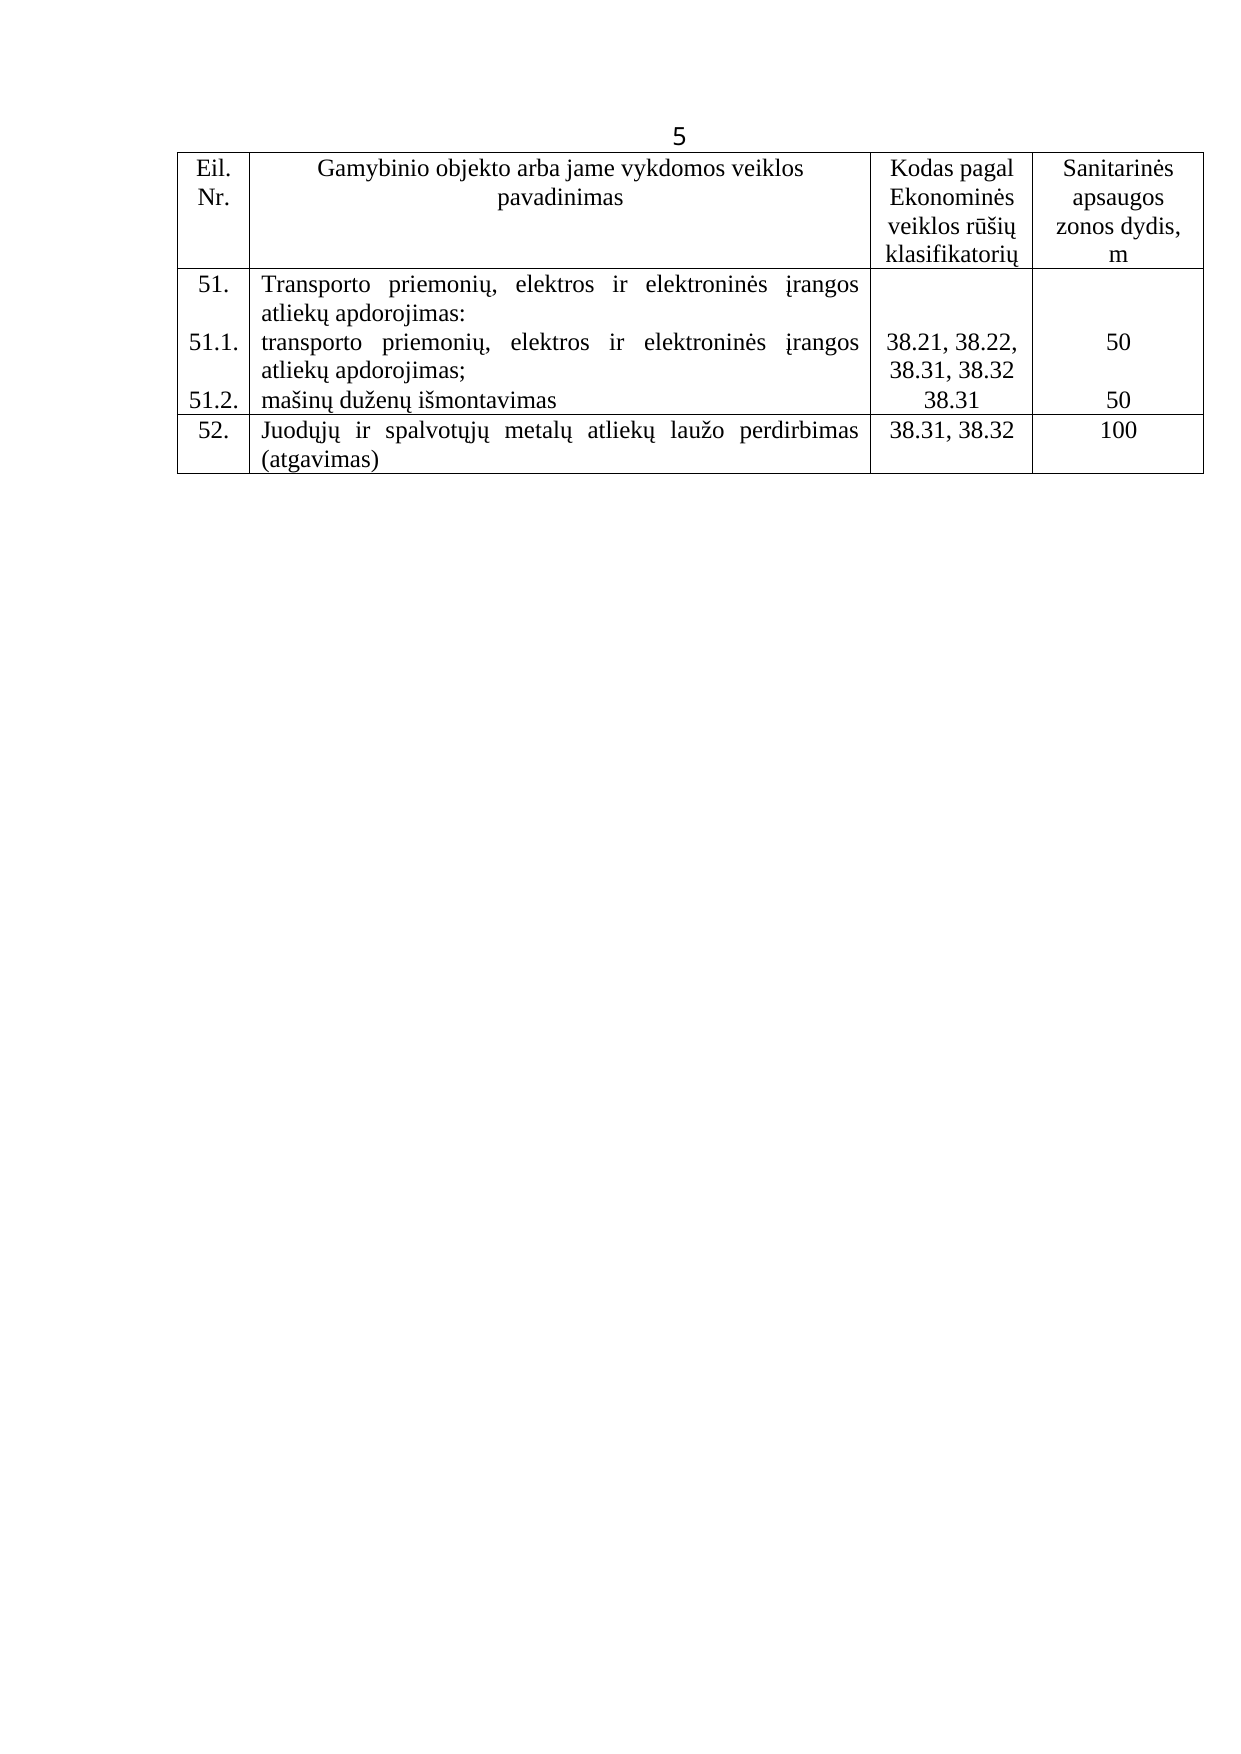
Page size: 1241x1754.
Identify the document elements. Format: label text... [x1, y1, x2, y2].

table_cell 51.1. [178, 327, 249, 385]
table_cell 38.31, 38.32 [871, 415, 1032, 473]
table_header Sanitarinės apsaugos zonos dydis, m [1033, 153, 1203, 268]
table_cell Transporto priemonių, elektros ir elektroninės įrangos atliekų apdorojimas: [250, 269, 870, 327]
table_header Eil. Nr. [178, 153, 249, 268]
table_cell 38.21, 38.22, 38.31, 38.32 [871, 327, 1032, 385]
table_header Kodas pagal Ekonominės veiklos rūšių klasifikatorių [871, 153, 1032, 268]
table_cell 38.31 [871, 385, 1032, 414]
table_header Gamybinio objekto arba jame vykdomos veiklos pavadinimas [250, 153, 870, 268]
table_cell 51.2. [178, 385, 249, 414]
table_cell transporto priemonių, elektros ir elektroninės įrangos atliekų apdorojimas; [250, 327, 870, 385]
table_cell Juodųjų ir spalvotųjų metalų atliekų laužo perdirbimas (atgavimas) [250, 415, 870, 473]
table_cell [1033, 269, 1203, 327]
table_cell 100 [1033, 415, 1203, 473]
table_cell 50 [1033, 385, 1203, 414]
table_cell mašinų duženų išmontavimas [250, 385, 870, 414]
table_cell 50 [1033, 327, 1203, 385]
table_cell [871, 269, 1032, 327]
table_cell 52. [178, 415, 249, 473]
table_cell 51. [178, 269, 249, 327]
